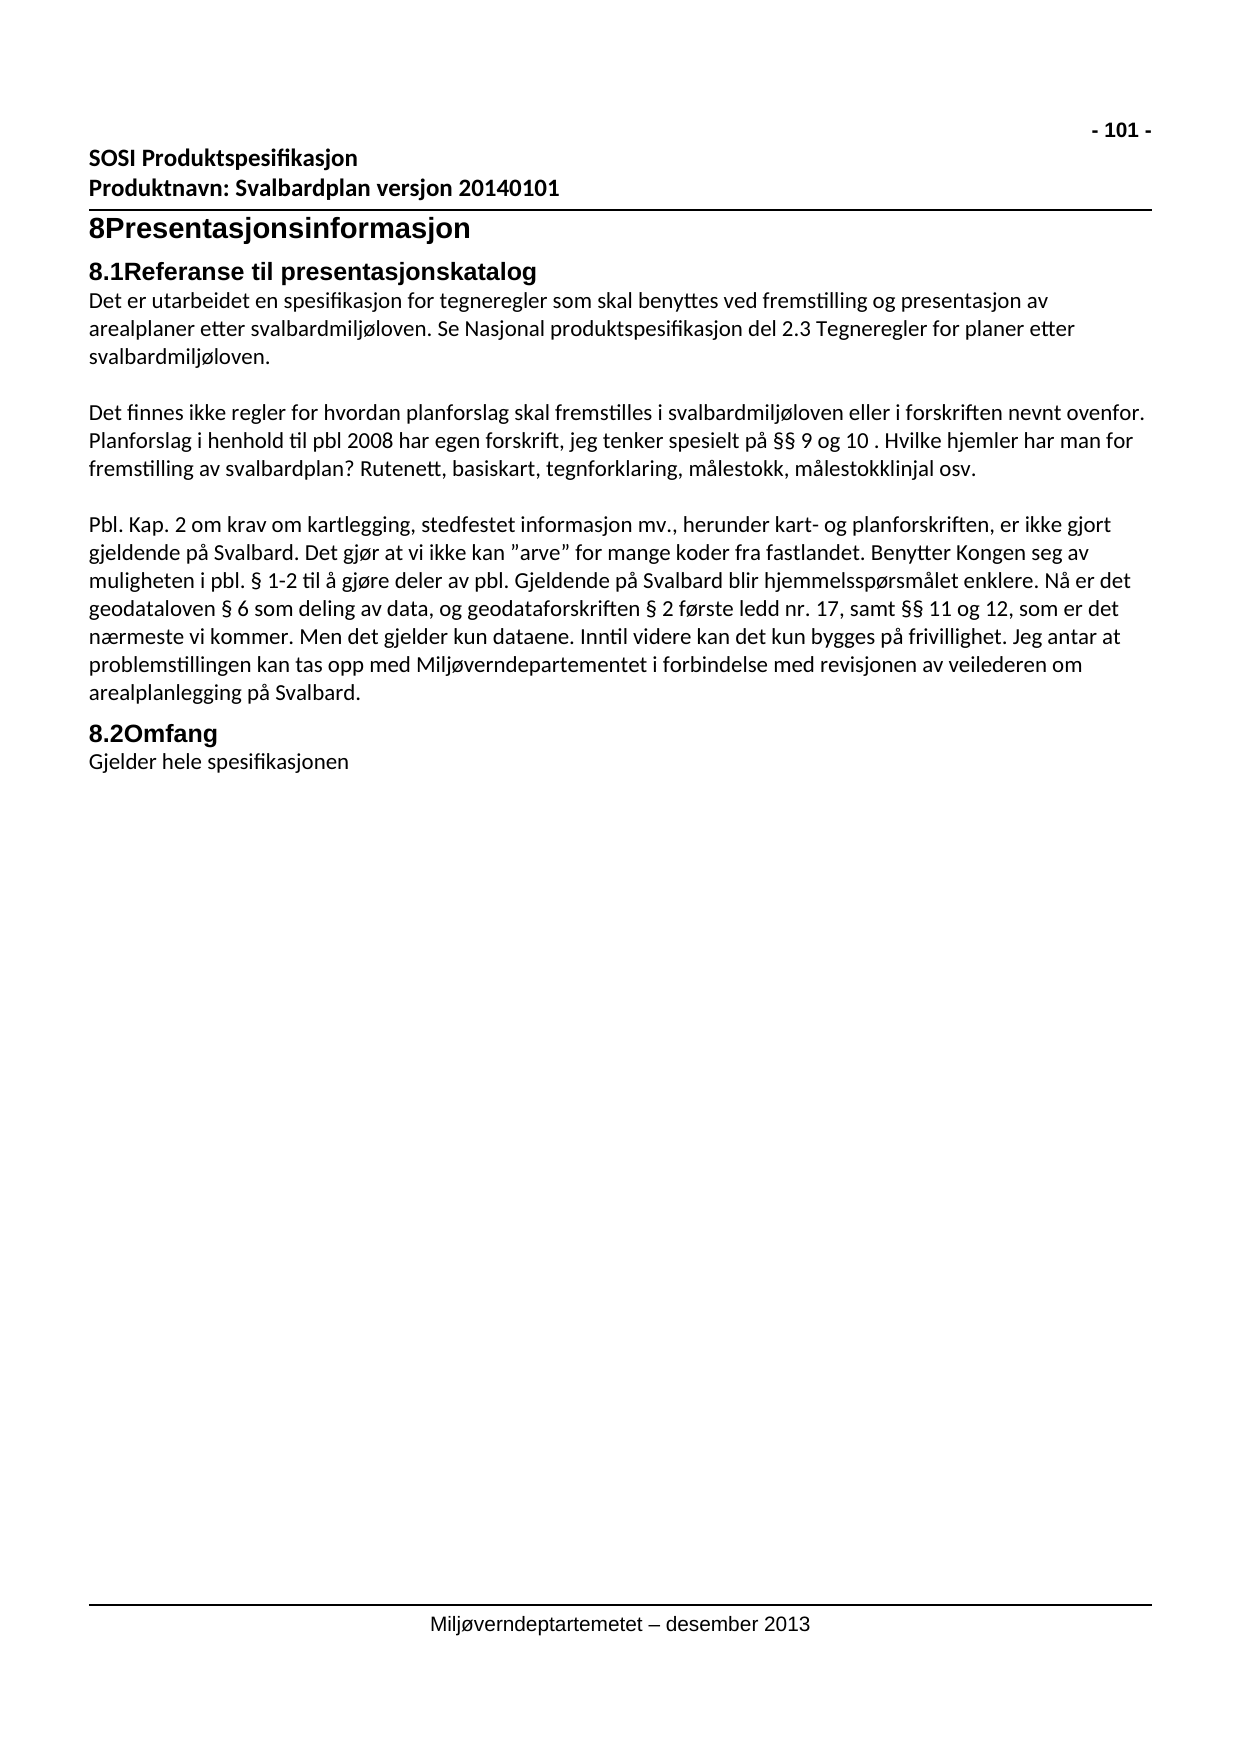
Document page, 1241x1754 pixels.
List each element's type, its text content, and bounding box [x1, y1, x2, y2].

text Planforslag i henhold til pbl 2008 har egen forskrift, jeg tenker spesielt på §§ 9 og 10 . Hvilke hjemler har man for fremstilling av svalbardplan? Rutenett, basiskart, tegnforklaring, målestokk, målestokklinjal osv. [89, 426, 1152, 482]
subtitle Omfang [89, 718, 1152, 747]
text Gjelder hele spesifikasjonen [89, 747, 1152, 775]
text Det finnes ikke regler for hvordan planforslag skal fremstilles i svalbardmiljøloven eller i forskriften nevnt ovenfor. [89, 398, 1152, 426]
text Pbl. Kap. 2 om krav om kartlegging, stedfestet informasjon mv., herunder kart- og planforskriften, er ikke gjort gjeldende på Svalbard. Det gjør at vi ikke kan ”arve” for mange koder fra fastlandet. Benytter Kongen seg av muligheten i pbl. § 1-2 til å gjøre deler av pbl. Gjeldende på Svalbard blir hjemmelsspørsmålet enklere. Nå er det geodataloven § 6 som deling av data, og geodataforskriften § 2 første ledd nr. 17, samt §§ 11 og 12, som er det nærmeste vi kommer. Men det gjelder kun dataene. Inntil videre kan det kun bygges på frivillighet. Jeg antar at problemstillingen kan tas opp med Miljøverndepartementet i forbindelse med revisjonen av veilederen om arealplanlegging på Svalbard. [89, 510, 1152, 706]
subtitle Referanse til presentasjonskatalog [89, 257, 1152, 286]
subtitle Presentasjonsinformasjon [89, 211, 1152, 244]
text Det er utarbeidet en spesifikasjon for tegneregler som skal benyttes ved fremstilling og presentasjon av arealplaner etter svalbardmiljøloven. Se Nasjonal produktspesifikasjon del 2.3 Tegneregler for planer etter svalbardmiljøloven. [89, 286, 1152, 370]
